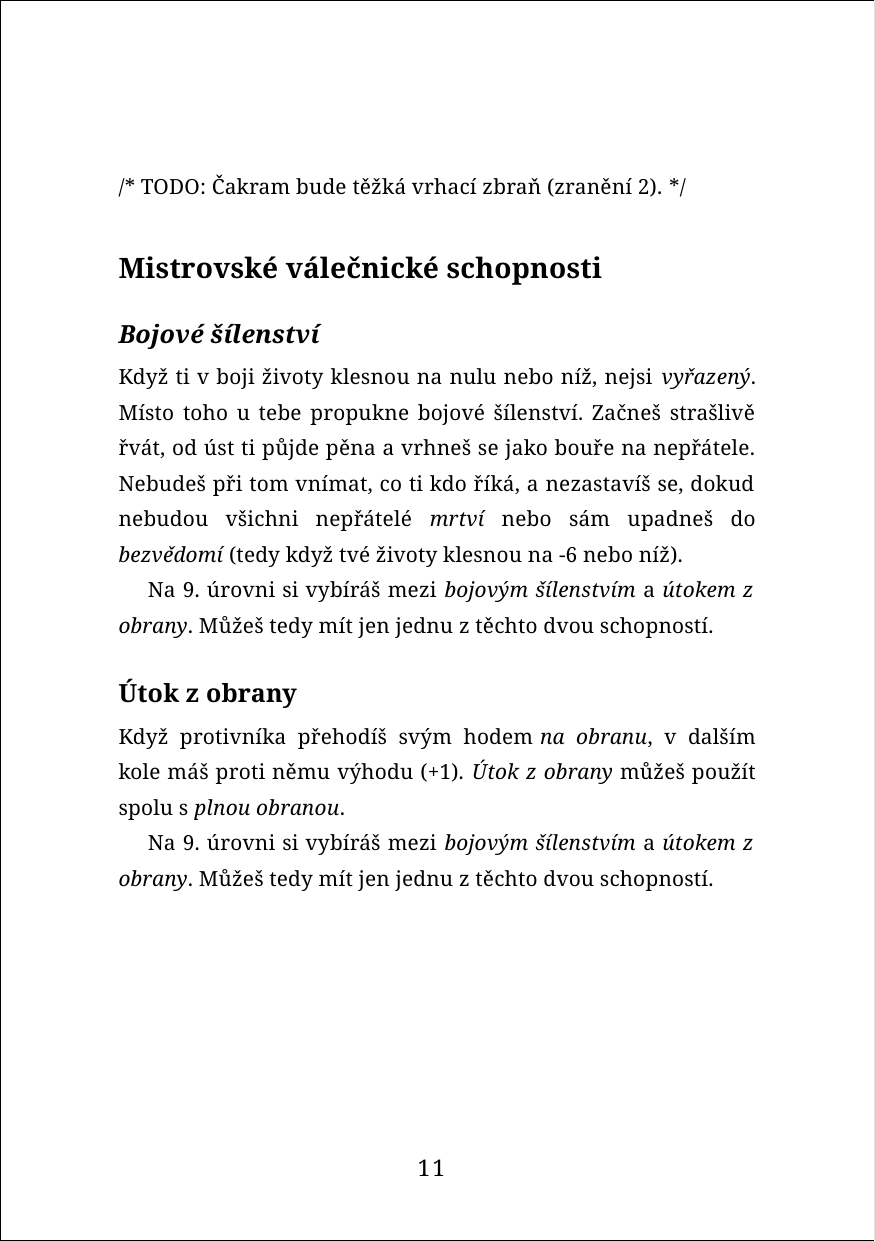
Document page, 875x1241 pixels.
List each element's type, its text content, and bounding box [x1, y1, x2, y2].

subtitle Bojové šílenství [118, 316, 756, 351]
text Když protivníka přehodíš svým hodem na obranu, v dalším kole máš proti němu výhodu (+1). Útok z obrany můžeš použít spolu s plnou obranou. Na 9. úrovni si vybíráš mezi bojovým šílenstvím a útokem z obrany. Můžeš tedy mít jen jednu z těchto dvou schopností. [118, 722, 756, 892]
text /* TODO: Čakram bude těžká vrhací zbraň (zranění 2). */ [118, 172, 756, 200]
subtitle Mistrovské válečnické schopnosti [118, 249, 756, 287]
subtitle Útok z obrany [118, 676, 756, 710]
text Když ti v boji životy klesnou na nulu nebo níž, nejsi vyřazený. Místo toho u tebe propukne bojové šílenství. Začneš strašlivě řvát, od úst ti půjde pěna a vrhneš se jako bouře na nepřátele. Nebudeš při tom vnímat, co ti kdo říká, a nezastavíš se, dokud nebudou všichni nepřátelé mrtví nebo sám upadneš do bezvědomí (tedy když tvé životy klesnou na -6 nebo níž). Na 9. úrovni si vybíráš mezi bojovým šílenstvím a útokem z obrany. Můžeš tedy mít jen jednu z těchto dvou schopností. [118, 362, 756, 639]
